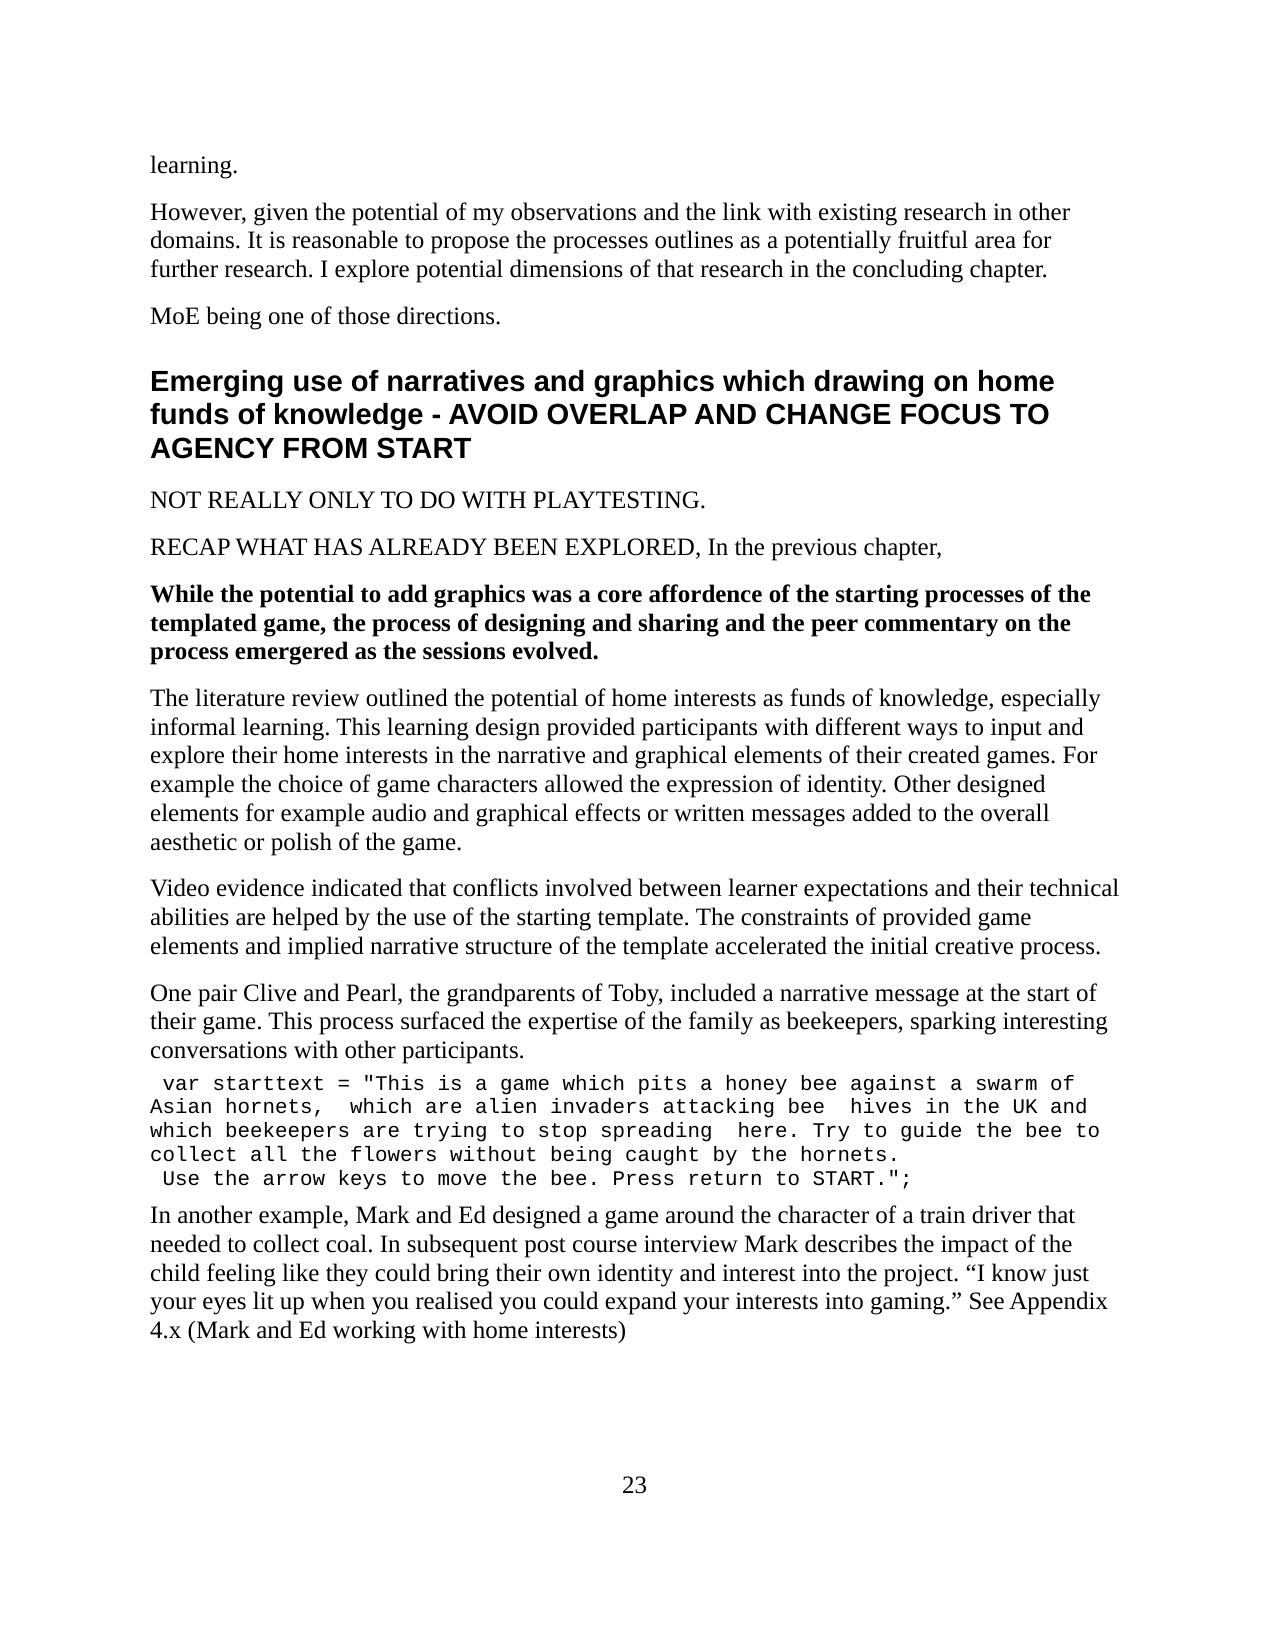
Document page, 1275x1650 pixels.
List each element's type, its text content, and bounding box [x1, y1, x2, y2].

text var starttext = "This is a game which pits a honey bee against a swarm of Asian hornets, which are alien invaders attacking bee hives in the UK and which beekeepers are trying to stop spreading here. Try to guide the bee to collect all the flowers without being caught by the hornets. [150, 1073, 1125, 1167]
subtitle Emerging use of narratives and graphics which drawing on home funds of knowledge - AVOID OVERLAP AND CHANGE FOCUS TO AGENCY FROM START [150, 363, 1125, 464]
text In another example, Mark and Ed designed a game around the character of a train driver that needed to collect coal. In subsequent post course interview Mark describes the impact of the child feeling like they could bring their own identity and interest into the project. “I know just your eyes lit up when you realised you could expand your interests into gaming.” See Appendix 4.x (Mark and Ed working with home interests) [150, 1200, 1125, 1344]
text One pair Clive and Pearl, the grandparents of Toby, included a narrative message at the start of their game. This process surfaced the expertise of the family as beekeepers, sparking interesting conversations with other participants. [150, 978, 1125, 1064]
text However, given the potential of my observations and the link with existing research in other domains. It is reasonable to propose the processes outlines as a potentially fruitful area for further research. I explore potential dimensions of that research in the concluding chapter. [150, 197, 1125, 283]
text While the potential to add graphics was a core affordence of the starting processes of the templated game, the process of designing and sharing and the peer commentary on the process emergered as the sessions evolved. [150, 579, 1125, 665]
text Video evidence indicated that conflicts involved between learner expectations and their technical abilities are helped by the use of the starting template. The constraints of provided game elements and implied narrative structure of the template accelerated the initial creative process. [150, 873, 1125, 960]
text learning. [150, 150, 1125, 179]
text RECAP WHAT HAS ALREADY BEEN EXPLORED, In the previous chapter, [150, 532, 1125, 561]
text NOT REALLY ONLY TO DO WITH PLAYTESTING. [150, 486, 1125, 514]
text Use the arrow keys to move the bee. Press return to START."; [150, 1167, 1125, 1191]
text The literature review outlined the potential of home interests as funds of knowledge, especially informal learning. This learning design provided participants with different ways to input and explore their home interests in the narrative and graphical elements of their created games. For example the choice of game characters allowed the expression of identity. Other designed elements for example audio and graphical effects or written messages added to the overall aesthetic or polish of the game. [150, 683, 1125, 856]
text MoE being one of those directions. [150, 301, 1125, 329]
